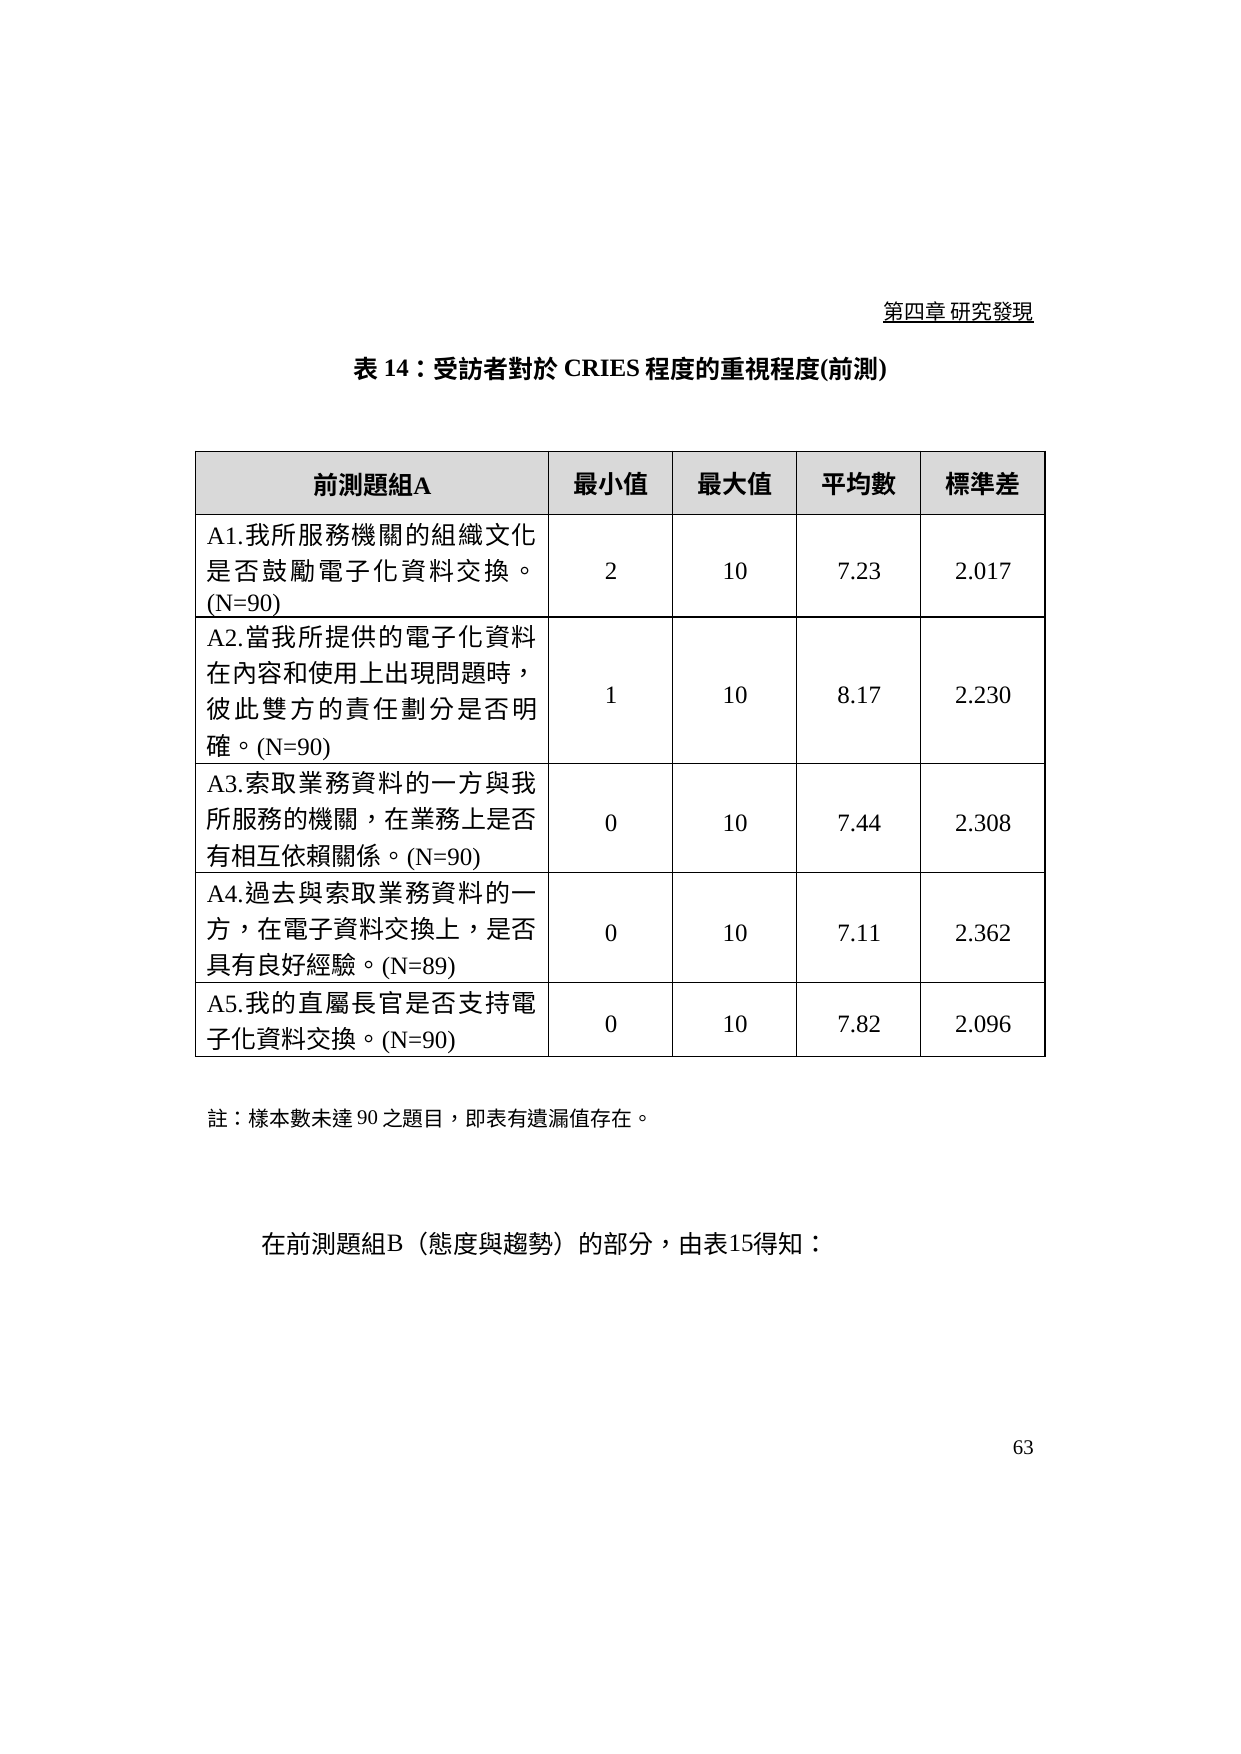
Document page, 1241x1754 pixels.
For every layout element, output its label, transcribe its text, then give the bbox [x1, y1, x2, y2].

text 表14：受訪者對於CRIES程度的重視程度(前測) [207, 326, 1033, 388]
table_cell 2.308 [921, 764, 1044, 872]
table_cell 0 [549, 764, 672, 872]
table_cell 2.096 [921, 983, 1044, 1056]
table_cell 7.23 [797, 515, 920, 616]
table_cell 0 [549, 873, 672, 982]
table_cell 10 [673, 515, 796, 616]
table_header 最大值 [673, 452, 796, 514]
table_cell 7.11 [797, 873, 920, 982]
table_cell 2.017 [921, 515, 1044, 616]
table_cell 10 [673, 873, 796, 982]
text 註：樣本數未達90之題目，即表有遺漏值存在。 [207, 1076, 1033, 1138]
text 在前測題組B（態度與趨勢）的部分，由表15得知： [207, 1201, 1033, 1263]
table_cell 2.362 [921, 873, 1044, 982]
table_cell 7.44 [797, 764, 920, 872]
table_cell A4.過去與索取業務資料的一方，在電子資料交換上，是否具有良好經驗。(N=89) [196, 873, 548, 982]
table_cell 1 [549, 618, 672, 762]
table_cell 2.230 [921, 618, 1044, 762]
table_cell 10 [673, 983, 796, 1056]
table_header 平均數 [797, 452, 920, 514]
table_cell A2.當我所提供的電子化資料在內容和使用上出現問題時，彼此雙方的責任劃分是否明確。(N=90) [196, 618, 548, 762]
table_cell 2 [549, 515, 672, 616]
table_cell 0 [549, 983, 672, 1056]
table_header 前測題組A [196, 452, 548, 514]
table_cell A5.我的直屬長官是否支持電子化資料交換。(N=90) [196, 983, 548, 1056]
table_cell 10 [673, 618, 796, 762]
table_cell A3.索取業務資料的一方與我所服務的機關，在業務上是否有相互依賴關係。(N=90) [196, 764, 548, 872]
table_header 最小值 [549, 452, 672, 514]
table_header 標準差 [921, 452, 1044, 514]
table_cell 7.82 [797, 983, 920, 1056]
table_cell A1.我所服務機關的組織文化是否鼓勵電子化資料交換。(N=90) [196, 515, 548, 616]
table_cell 10 [673, 764, 796, 872]
table_cell 8.17 [797, 618, 920, 762]
